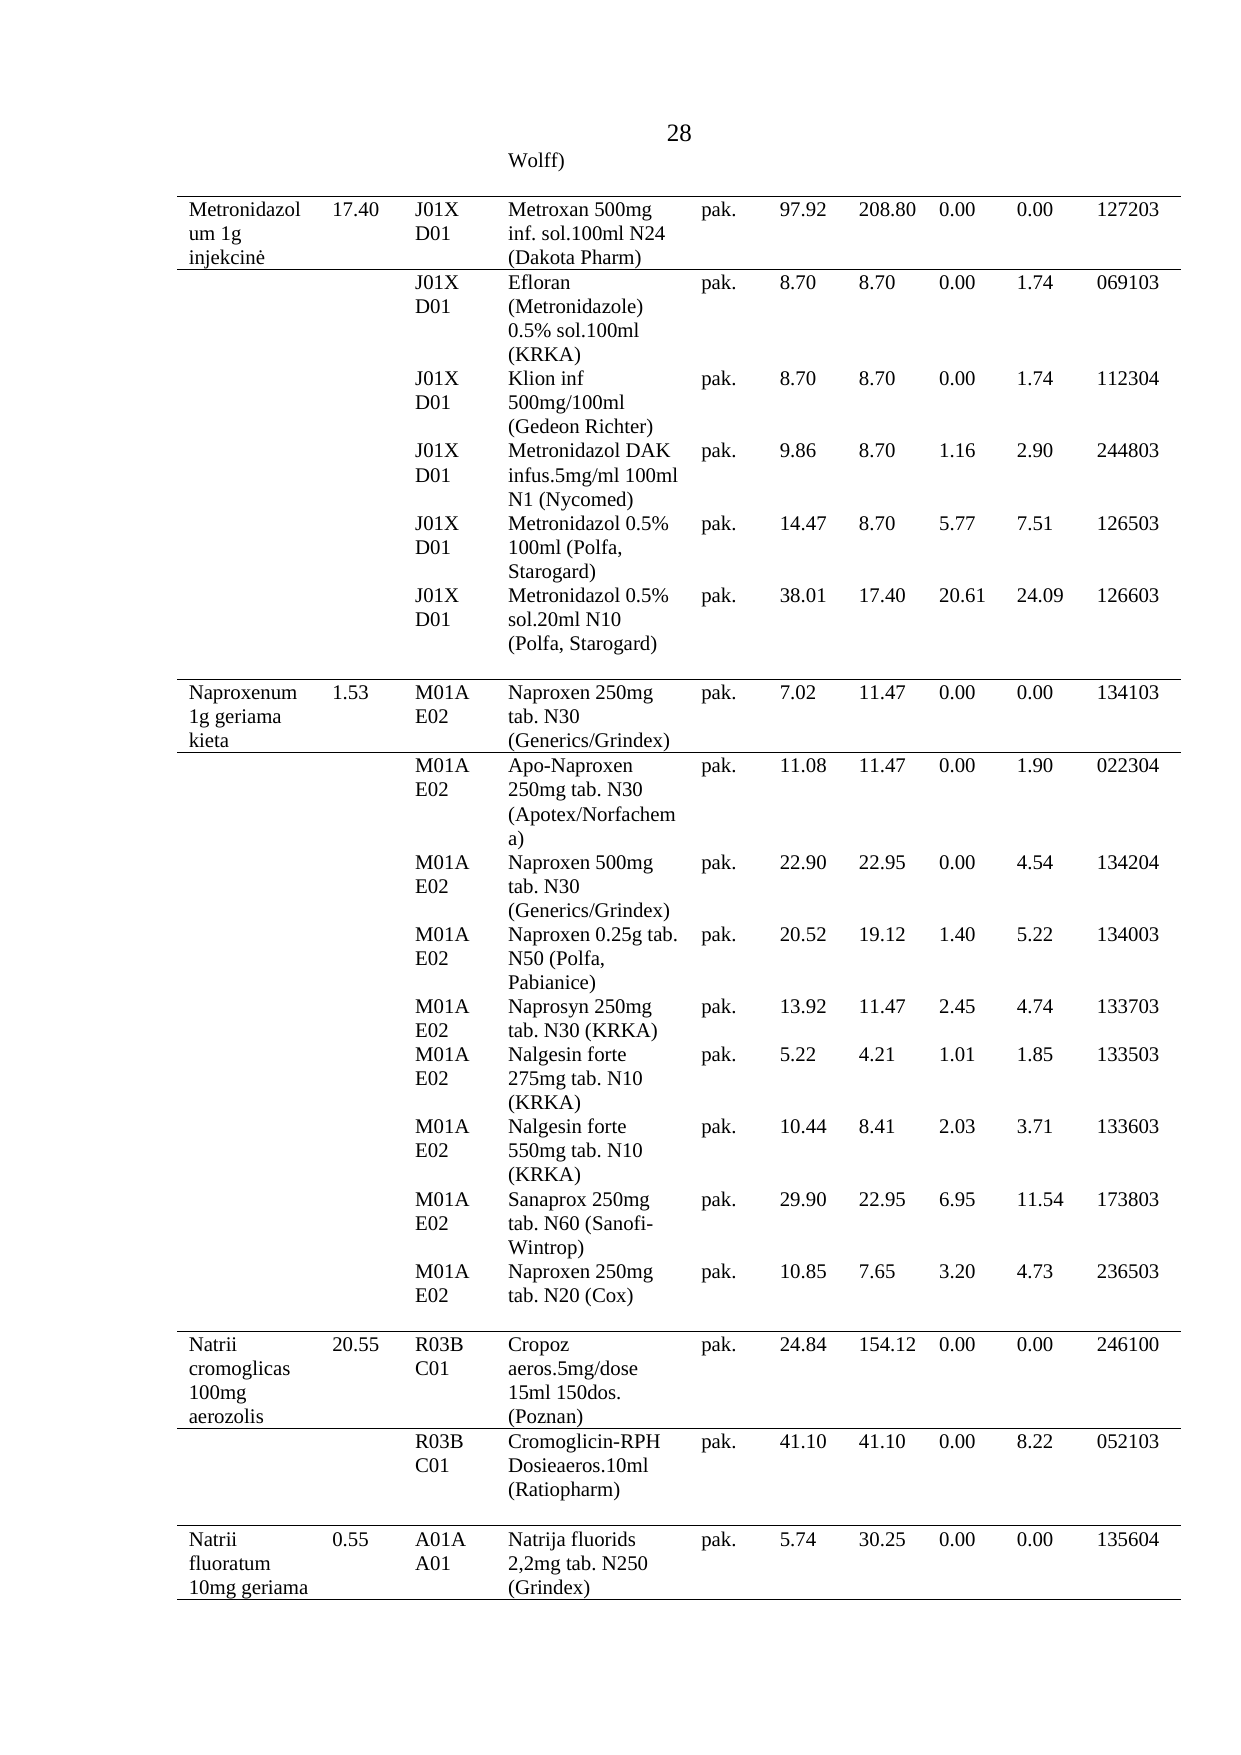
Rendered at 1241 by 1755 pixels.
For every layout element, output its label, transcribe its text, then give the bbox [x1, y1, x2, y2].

table_cell 24.84 [768, 1332, 847, 1428]
table_cell [404, 1501, 497, 1525]
table_cell M01A E02 [404, 1259, 497, 1307]
table_cell 134103 [1085, 680, 1181, 752]
table_cell 126503 [1085, 511, 1181, 583]
table_cell 10.85 [768, 1259, 847, 1307]
table_cell [177, 1259, 321, 1307]
table_cell [177, 1042, 321, 1114]
table_cell 8.70 [768, 270, 847, 366]
table_cell 133503 [1085, 1042, 1181, 1114]
table_cell 135604 [1085, 1526, 1181, 1599]
table_cell [848, 1307, 928, 1331]
table_cell [177, 1501, 321, 1525]
table_cell 1.01 [928, 1042, 1005, 1114]
table_cell 1.40 [928, 922, 1005, 994]
table_cell 10.44 [768, 1114, 847, 1186]
table_cell 1.85 [1005, 1042, 1085, 1114]
table_cell [177, 922, 321, 994]
table_cell [928, 148, 1005, 172]
table_cell 069103 [1085, 270, 1181, 366]
table_cell M01A E02 [404, 680, 497, 752]
table_cell [177, 1186, 321, 1259]
table_cell 4.73 [1005, 1259, 1085, 1307]
table_cell 41.10 [768, 1429, 847, 1501]
table_cell [1005, 1307, 1085, 1331]
table_cell 7.65 [848, 1259, 928, 1307]
table_cell 8.70 [768, 366, 847, 438]
table_cell Natrii fluoratum 10mg geriama [177, 1526, 321, 1599]
table_cell [1005, 172, 1085, 196]
table_cell Efloran (Metronidazole) 0.5% sol.100ml (KRKA) [497, 270, 690, 366]
table_cell Nalgesin forte 550mg tab. N10 (KRKA) [497, 1114, 690, 1186]
table_cell [928, 172, 1005, 196]
table_cell [404, 172, 497, 196]
table_cell [177, 753, 321, 849]
table_cell 052103 [1085, 1429, 1181, 1501]
table_cell [177, 511, 321, 583]
table_cell [497, 1501, 690, 1525]
table_cell pak. [690, 922, 768, 994]
table_cell [848, 172, 928, 196]
table_cell Natrija fluorids 2,2mg tab. N250 (Grindex) [497, 1526, 690, 1599]
table_cell [690, 148, 768, 172]
table_cell [768, 148, 847, 172]
table_cell [321, 1307, 404, 1331]
table_cell pak. [690, 1429, 768, 1501]
table_cell 126603 [1085, 583, 1181, 655]
table_cell M01A E02 [404, 1186, 497, 1259]
table_cell Nalgesin forte 275mg tab. N10 (KRKA) [497, 1042, 690, 1114]
table_cell 0.00 [928, 1332, 1005, 1428]
table_cell 22.95 [848, 1186, 928, 1259]
table_cell Klion inf 500mg/100ml (Gedeon Richter) [497, 366, 690, 438]
table_cell 97.92 [768, 197, 847, 269]
table_cell [690, 172, 768, 196]
table_cell J01X D01 [404, 583, 497, 655]
table_cell [1085, 148, 1181, 172]
table_cell [404, 655, 497, 679]
table_cell 22.90 [768, 850, 847, 922]
table_cell [177, 439, 321, 511]
table_cell [768, 655, 847, 679]
table_cell [321, 1042, 404, 1114]
table_cell 20.61 [928, 583, 1005, 655]
table_cell [1085, 655, 1181, 679]
table_cell Naproxen 500mg tab. N30 (Generics/Grindex) [497, 850, 690, 922]
table_cell 3.20 [928, 1259, 1005, 1307]
table_cell R03B C01 [404, 1429, 497, 1501]
table_cell Metroxan 500mg inf. sol.100ml N24 (Dakota Pharm) [497, 197, 690, 269]
table_cell Natrii cromoglicas 100mg aerozolis [177, 1332, 321, 1428]
table_cell 19.12 [848, 922, 928, 994]
table_cell [321, 1429, 404, 1501]
table_cell [177, 655, 321, 679]
table_cell 11.47 [848, 994, 928, 1042]
table_cell 4.21 [848, 1042, 928, 1114]
table_cell 0.00 [1005, 680, 1085, 752]
table_cell pak. [690, 583, 768, 655]
table_cell 30.25 [848, 1526, 928, 1599]
table_cell 4.54 [1005, 850, 1085, 922]
table_cell [1085, 1307, 1181, 1331]
table_cell 24.09 [1005, 583, 1085, 655]
table_cell [321, 850, 404, 922]
table_cell J01X D01 [404, 366, 497, 438]
table_cell 9.86 [768, 439, 847, 511]
table_cell 2.03 [928, 1114, 1005, 1186]
table_cell A01A A01 [404, 1526, 497, 1599]
table_cell Naproxenum 1g geriama kieta [177, 680, 321, 752]
table_cell 5.22 [1005, 922, 1085, 994]
table_cell 0.00 [928, 1429, 1005, 1501]
table_cell 5.22 [768, 1042, 847, 1114]
table_cell [1005, 148, 1085, 172]
table_cell [321, 270, 404, 366]
table_cell 0.00 [928, 753, 1005, 849]
table_cell [690, 655, 768, 679]
table_cell Naproxen 0.25g tab. N50 (Polfa, Pabianice) [497, 922, 690, 994]
table_cell 0.00 [928, 366, 1005, 438]
table_cell [848, 148, 928, 172]
table_cell [848, 1501, 928, 1525]
table_cell [321, 439, 404, 511]
table_cell [321, 366, 404, 438]
table_cell [497, 1307, 690, 1331]
table_cell pak. [690, 1042, 768, 1114]
table_cell 20.52 [768, 922, 847, 994]
table_cell Cromoglicin-RPH Dosieaeros.10ml (Ratiopharm) [497, 1429, 690, 1501]
table_cell [928, 655, 1005, 679]
table_cell [321, 511, 404, 583]
table_cell [321, 148, 404, 172]
table_cell 2.45 [928, 994, 1005, 1042]
table_cell [321, 922, 404, 994]
table_cell Naproxen 250mg tab. N20 (Cox) [497, 1259, 690, 1307]
table_cell 4.74 [1005, 994, 1085, 1042]
table_cell 8.70 [848, 366, 928, 438]
table_cell [177, 270, 321, 366]
table_cell 0.55 [321, 1526, 404, 1599]
table_cell pak. [690, 680, 768, 752]
table_cell pak. [690, 366, 768, 438]
table_cell M01A E02 [404, 1042, 497, 1114]
table_cell Metronidazol DAK infus.5mg/ml 100ml N1 (Nycomed) [497, 439, 690, 511]
table_cell [1005, 655, 1085, 679]
table_cell 20.55 [321, 1332, 404, 1428]
table_cell [321, 1186, 404, 1259]
table_cell [321, 1114, 404, 1186]
table_cell 1.53 [321, 680, 404, 752]
table_cell 11.47 [848, 753, 928, 849]
table_cell 0.00 [928, 680, 1005, 752]
table_cell 0.00 [928, 270, 1005, 366]
table_cell [928, 1307, 1005, 1331]
table_cell Metronidazol 0.5% 100ml (Polfa, Starogard) [497, 511, 690, 583]
table_cell [497, 655, 690, 679]
table_cell Metronidazol 0.5% sol.20ml N10 (Polfa, Starogard) [497, 583, 690, 655]
table_cell [690, 1307, 768, 1331]
table_cell 022304 [1085, 753, 1181, 849]
table_cell 133603 [1085, 1114, 1181, 1186]
table_cell 154.12 [848, 1332, 928, 1428]
table_cell pak. [690, 197, 768, 269]
table_cell 2.90 [1005, 439, 1085, 511]
table_cell pak. [690, 1526, 768, 1599]
table_cell 5.74 [768, 1526, 847, 1599]
table_cell [321, 172, 404, 196]
table_cell 8.70 [848, 439, 928, 511]
table_cell [177, 994, 321, 1042]
table_cell [177, 850, 321, 922]
table_cell 6.95 [928, 1186, 1005, 1259]
table_cell M01A E02 [404, 922, 497, 994]
table_cell J01X D01 [404, 270, 497, 366]
table_cell [177, 1114, 321, 1186]
table_cell [1085, 172, 1181, 196]
table_cell 1.74 [1005, 270, 1085, 366]
table_cell [497, 172, 690, 196]
table_cell [404, 1307, 497, 1331]
table_cell [848, 655, 928, 679]
table_cell J01X D01 [404, 439, 497, 511]
table_cell [768, 172, 847, 196]
table_cell 7.02 [768, 680, 847, 752]
table_cell 112304 [1085, 366, 1181, 438]
table_cell 244803 [1085, 439, 1181, 511]
table_cell 0.00 [928, 850, 1005, 922]
table_cell 22.95 [848, 850, 928, 922]
table_cell [1005, 1501, 1085, 1525]
table_cell pak. [690, 439, 768, 511]
table_cell 7.51 [1005, 511, 1085, 583]
table_cell pak. [690, 270, 768, 366]
table_cell 0.00 [1005, 1526, 1085, 1599]
table_cell pak. [690, 511, 768, 583]
table_cell 236503 [1085, 1259, 1181, 1307]
table_cell 173803 [1085, 1186, 1181, 1259]
table_cell 17.40 [321, 197, 404, 269]
table_cell 29.90 [768, 1186, 847, 1259]
table_cell [321, 753, 404, 849]
table_cell [404, 148, 497, 172]
table_cell Apo-Naproxen 250mg tab. N30 (Apotex/Norfachema) [497, 753, 690, 849]
table_cell [177, 583, 321, 655]
table_cell 11.08 [768, 753, 847, 849]
table_cell 8.70 [848, 511, 928, 583]
table_cell [321, 1501, 404, 1525]
table_cell 0.00 [928, 197, 1005, 269]
table_cell pak. [690, 994, 768, 1042]
table_cell Metronidazolum 1g injekcinė [177, 197, 321, 269]
table_cell 1.90 [1005, 753, 1085, 849]
table_cell pak. [690, 753, 768, 849]
table_cell M01A E02 [404, 850, 497, 922]
table_cell 1.74 [1005, 366, 1085, 438]
table_cell pak. [690, 1114, 768, 1186]
table_cell [321, 994, 404, 1042]
table_cell 8.70 [848, 270, 928, 366]
table_cell [177, 1307, 321, 1331]
table_cell 1.16 [928, 439, 1005, 511]
table_cell [690, 1501, 768, 1525]
table_cell 38.01 [768, 583, 847, 655]
table_cell 246100 [1085, 1332, 1181, 1428]
table_cell 41.10 [848, 1429, 928, 1501]
table_cell M01A E02 [404, 994, 497, 1042]
table_cell 0.00 [928, 1526, 1005, 1599]
table_cell Cropoz aeros.5mg/dose 15ml 150dos. (Poznan) [497, 1332, 690, 1428]
table_cell 127203 [1085, 197, 1181, 269]
table_cell [928, 1501, 1005, 1525]
table_cell 134003 [1085, 922, 1181, 994]
table_cell 8.22 [1005, 1429, 1085, 1501]
table_cell 133703 [1085, 994, 1181, 1042]
table_cell Naproxen 250mg tab. N30 (Generics/Grindex) [497, 680, 690, 752]
table_cell pak. [690, 1186, 768, 1259]
table_cell 14.47 [768, 511, 847, 583]
table_cell 0.00 [1005, 1332, 1085, 1428]
table_cell pak. [690, 1332, 768, 1428]
table_cell 11.54 [1005, 1186, 1085, 1259]
table_cell [177, 366, 321, 438]
table_cell 17.40 [848, 583, 928, 655]
table_cell M01A E02 [404, 1114, 497, 1186]
table_cell [177, 1429, 321, 1501]
table_cell [321, 583, 404, 655]
table_cell 208.80 [848, 197, 928, 269]
table_cell 11.47 [848, 680, 928, 752]
table_cell 134204 [1085, 850, 1181, 922]
table_cell [177, 172, 321, 196]
table_cell 3.71 [1005, 1114, 1085, 1186]
table_cell 8.41 [848, 1114, 928, 1186]
table_cell R03B C01 [404, 1332, 497, 1428]
table_cell Naprosyn 250mg tab. N30 (KRKA) [497, 994, 690, 1042]
table_cell J01X D01 [404, 511, 497, 583]
table_cell pak. [690, 850, 768, 922]
table_cell 13.92 [768, 994, 847, 1042]
table_cell pak. [690, 1259, 768, 1307]
table_cell Wolff) [497, 148, 690, 172]
table_cell [768, 1307, 847, 1331]
table_cell 5.77 [928, 511, 1005, 583]
table_cell 0.00 [1005, 197, 1085, 269]
table_cell [321, 655, 404, 679]
table_cell M01A E02 [404, 753, 497, 849]
table_cell [1085, 1501, 1181, 1525]
table_cell J01X D01 [404, 197, 497, 269]
table_cell [768, 1501, 847, 1525]
table_cell Sanaprox 250mg tab. N60 (Sanofi-Wintrop) [497, 1186, 690, 1259]
table_cell [177, 148, 321, 172]
table_cell [321, 1259, 404, 1307]
